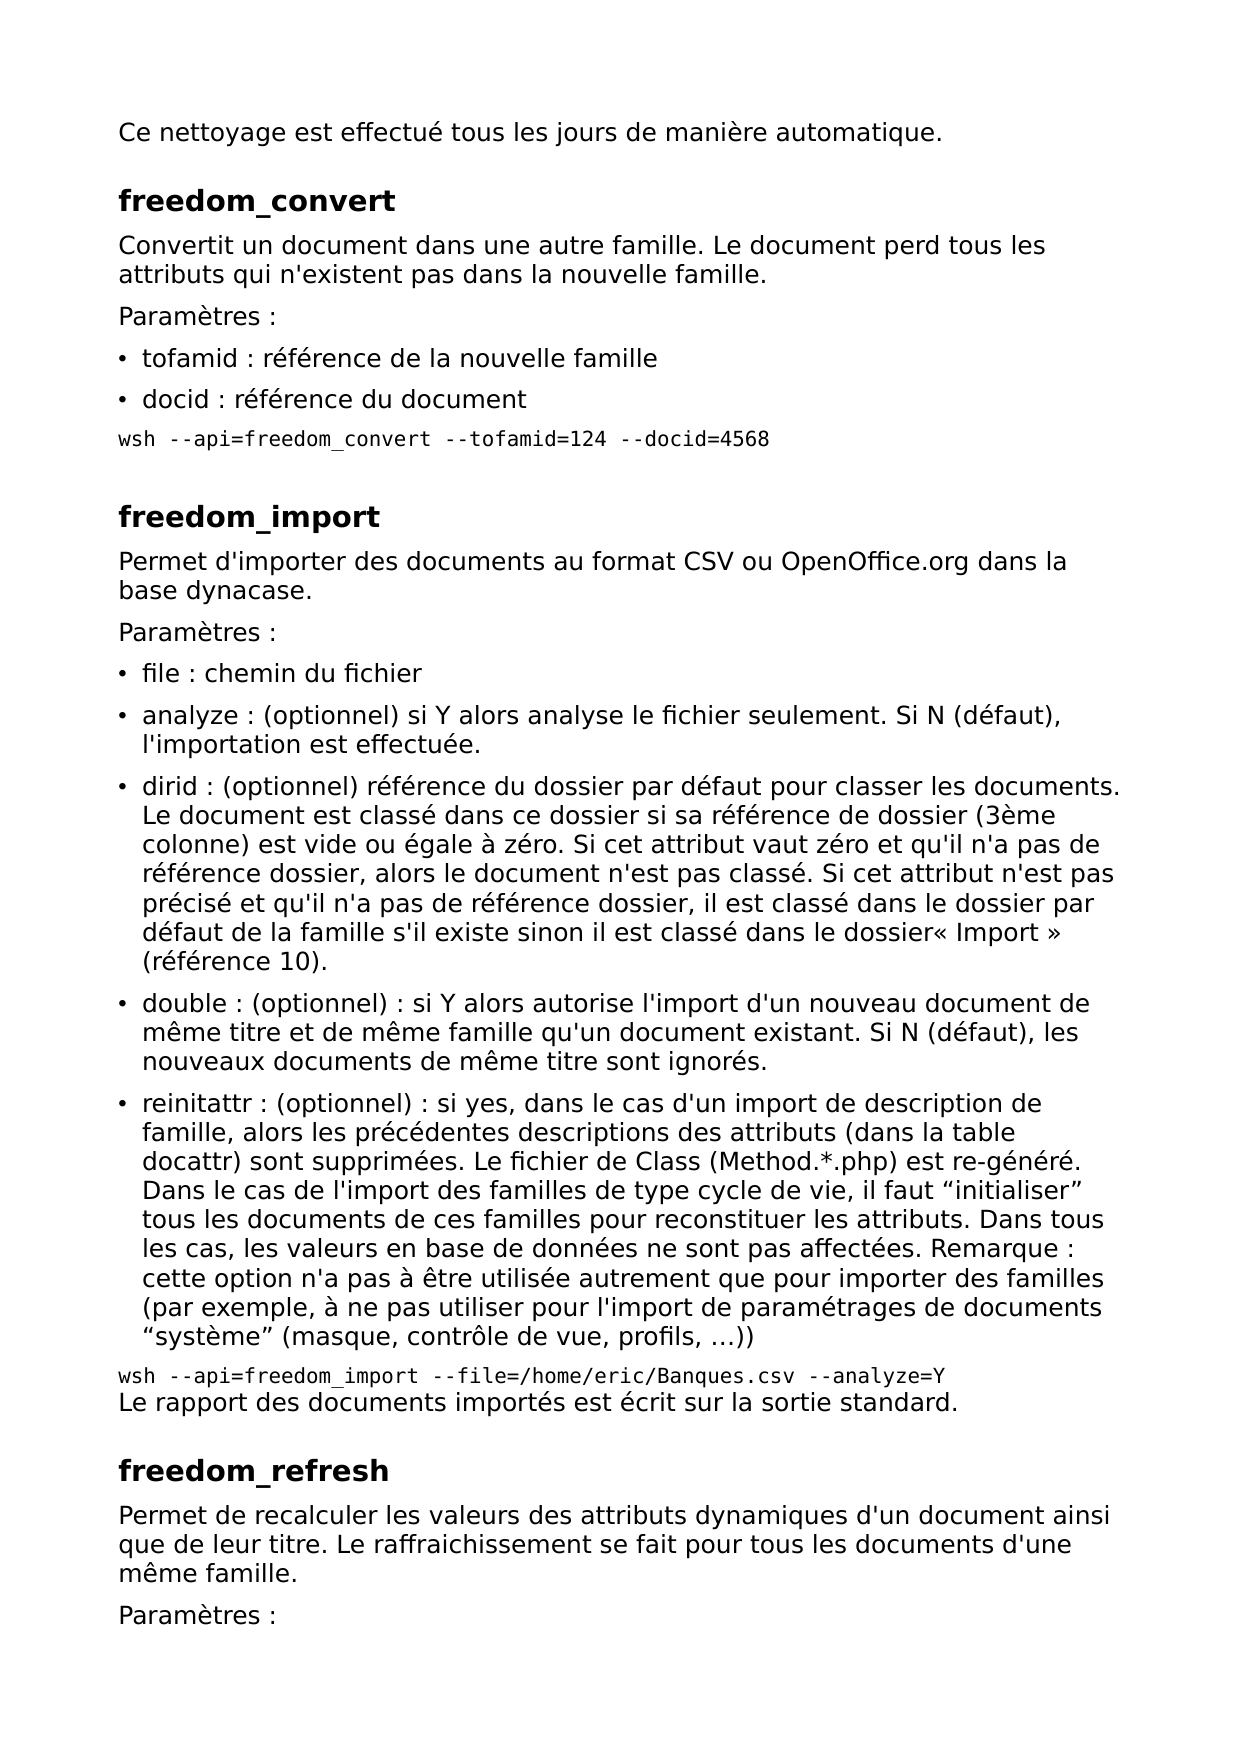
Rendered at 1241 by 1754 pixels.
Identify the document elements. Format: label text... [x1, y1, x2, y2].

list docid : référence du document [118, 385, 1122, 414]
list analyze : (optionnel) si Y alors analyse le fichier seulement. Si N (défaut), l'importation est effectuée. [118, 701, 1122, 759]
text Permet d'importer des documents au format CSV ou OpenOffice.org dans la base dynacase. [118, 547, 1122, 605]
text Ce nettoyage est effectué tous les jours de manière automatique. [118, 118, 1122, 147]
subtitle freedom_import [118, 501, 1122, 534]
text Convertit un document dans une autre famille. Le document perd tous les attributs qui n'existent pas dans la nouvelle famille. [118, 231, 1122, 289]
text wsh --api=freedom_import --file=/home/eric/Banques.csv --analyze=Y [118, 1364, 1122, 1388]
text Permet de recalculer les valeurs des attributs dynamiques d'un document ainsi que de leur titre. Le raffraichissement se fait pour tous les documents d'une même famille. [118, 1501, 1122, 1589]
subtitle freedom_refresh [118, 1455, 1122, 1489]
text Le rapport des documents importés est écrit sur la sortie standard. [118, 1388, 1122, 1417]
list reinitattr : (optionnel) : si yes, dans le cas d'un import de description de famille, alors les précédentes descriptions des attributs (dans la table docattr) sont supprimées. Le fichier de Class (Method.*.php) est re-généré. Dans le cas de l'import des familles de type cycle de vie, il faut “initialiser” tous les documents de ces familles pour reconstituer les attributs. Dans tous les cas, les valeurs en base de données ne sont pas affectées. Remarque : cette option n'a pas à être utilisée autrement que pour importer des familles (par exemple, à ne pas utiliser pour l'import de paramétrages de documents “système” (masque, contrôle de vue, profils, …)) [118, 1089, 1122, 1351]
text Paramètres : [118, 1601, 1122, 1630]
text Paramètres : [118, 302, 1122, 331]
subtitle freedom_convert [118, 185, 1122, 219]
list tofamid : référence de la nouvelle famille [118, 344, 1122, 373]
text wsh --api=freedom_convert --tofamid=124 --docid=4568 [118, 427, 1122, 476]
list double : (optionnel) : si Y alors autorise l'import d'un nouveau document de même titre et de même famille qu'un document existant. Si N (défaut), les nouveaux documents de même titre sont ignorés. [118, 989, 1122, 1076]
list dirid : (optionnel) référence du dossier par défaut pour classer les documents. Le document est classé dans ce dossier si sa référence de dossier (3ème colonne) est vide ou égale à zéro. Si cet attribut vaut zéro et qu'il n'a pas de référence dossier, alors le document n'est pas classé. Si cet attribut n'est pas précisé et qu'il n'a pas de référence dossier, il est classé dans le dossier par défaut de la famille s'il existe sinon il est classé dans le dossier« Import » (référence 10). [118, 772, 1122, 976]
list file : chemin du fichier [118, 659, 1122, 689]
text Paramètres : [118, 618, 1122, 647]
